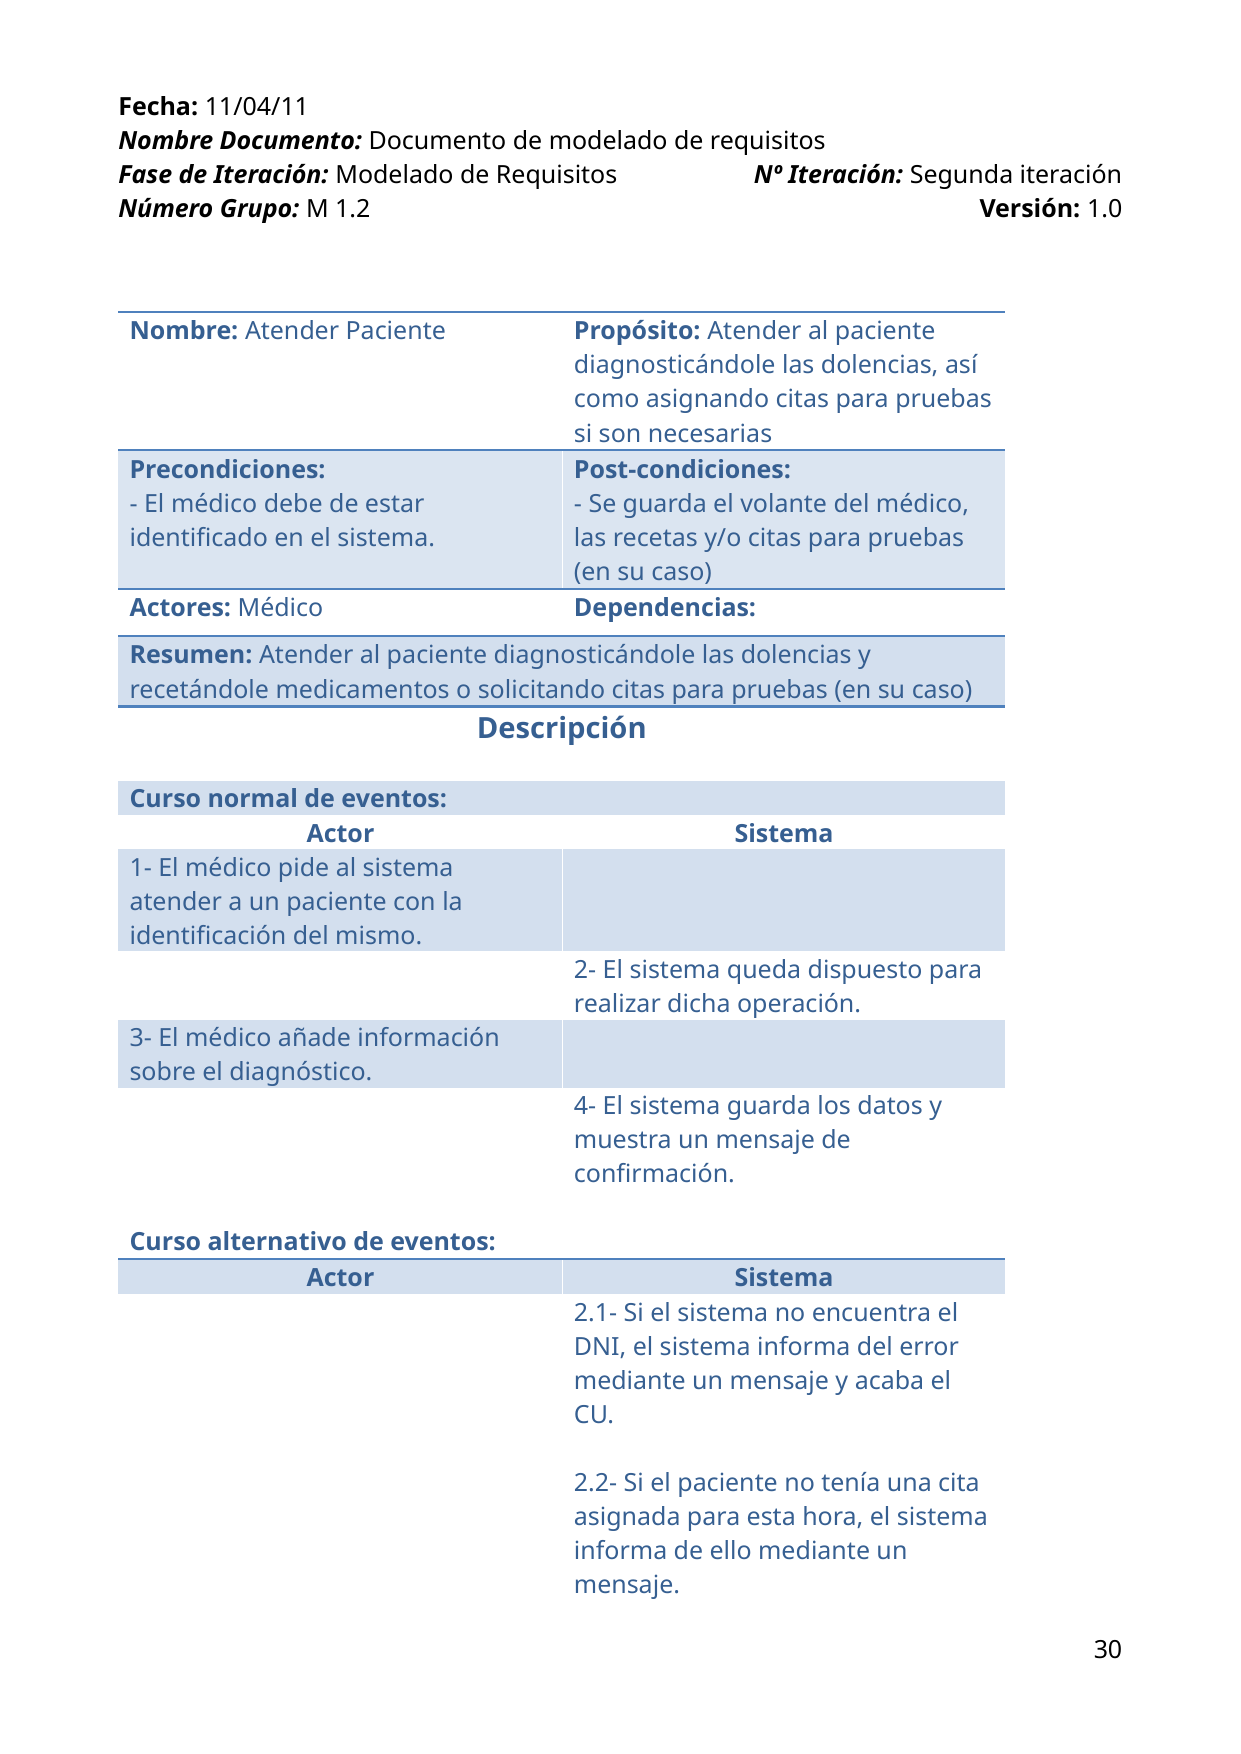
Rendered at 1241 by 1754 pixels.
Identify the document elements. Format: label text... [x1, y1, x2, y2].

table_cell 1- El médico pide al sistema atender a un paciente con la identificación del mismo. [118, 849, 562, 951]
table_cell [118, 1294, 562, 1464]
table_cell [563, 849, 1005, 951]
table_header Nombre: Atender Paciente [118, 313, 562, 449]
table_cell Sistema [563, 1260, 1005, 1294]
table_cell Dependencias: [563, 590, 1005, 635]
table_cell 2.1- Si el sistema no encuentra el DNI, el sistema informa del error mediante un mensaje y acaba el CU. [563, 1294, 1005, 1464]
table_cell 3- El médico añade información sobre el diagnóstico. [118, 1020, 562, 1088]
table_cell [118, 1465, 562, 1601]
table_cell [118, 951, 562, 1019]
table_cell Curso alternativo de eventos: [118, 1190, 1005, 1258]
table_cell Precondiciones: - El médico debe de estar identificado en el sistema. [118, 451, 562, 588]
table_cell 4- El sistema guarda los datos y muestra un mensaje de confirmación. [563, 1088, 1005, 1190]
table_cell [563, 1020, 1005, 1088]
table_cell Descripción [118, 708, 1005, 747]
table_cell Resumen: Atender al paciente diagnosticándole las dolencias y recetándole medicamentos o solicitando citas para pruebas (en su caso) [118, 637, 1005, 705]
table_header Curso normal de eventos: [118, 781, 1005, 815]
table_cell 2- El sistema queda dispuesto para realizar dicha operación. [563, 951, 1005, 1019]
table_cell Actores: Médico [118, 590, 562, 635]
table_cell Sistema [563, 815, 1005, 849]
table_cell [118, 1088, 562, 1190]
table_cell 2.2- Si el paciente no tenía una cita asignada para esta hora, el sistema informa de ello mediante un mensaje. [563, 1465, 1005, 1601]
table_cell Post-condiciones: - Se guarda el volante del médico, las recetas y/o citas para pruebas (en su caso) [563, 451, 1005, 588]
table_cell Actor [118, 1260, 562, 1294]
table_header Propósito: Atender al paciente diagnosticándole las dolencias, así como asignando citas para pruebas si son necesarias [563, 313, 1005, 449]
table_cell Actor [118, 815, 562, 849]
